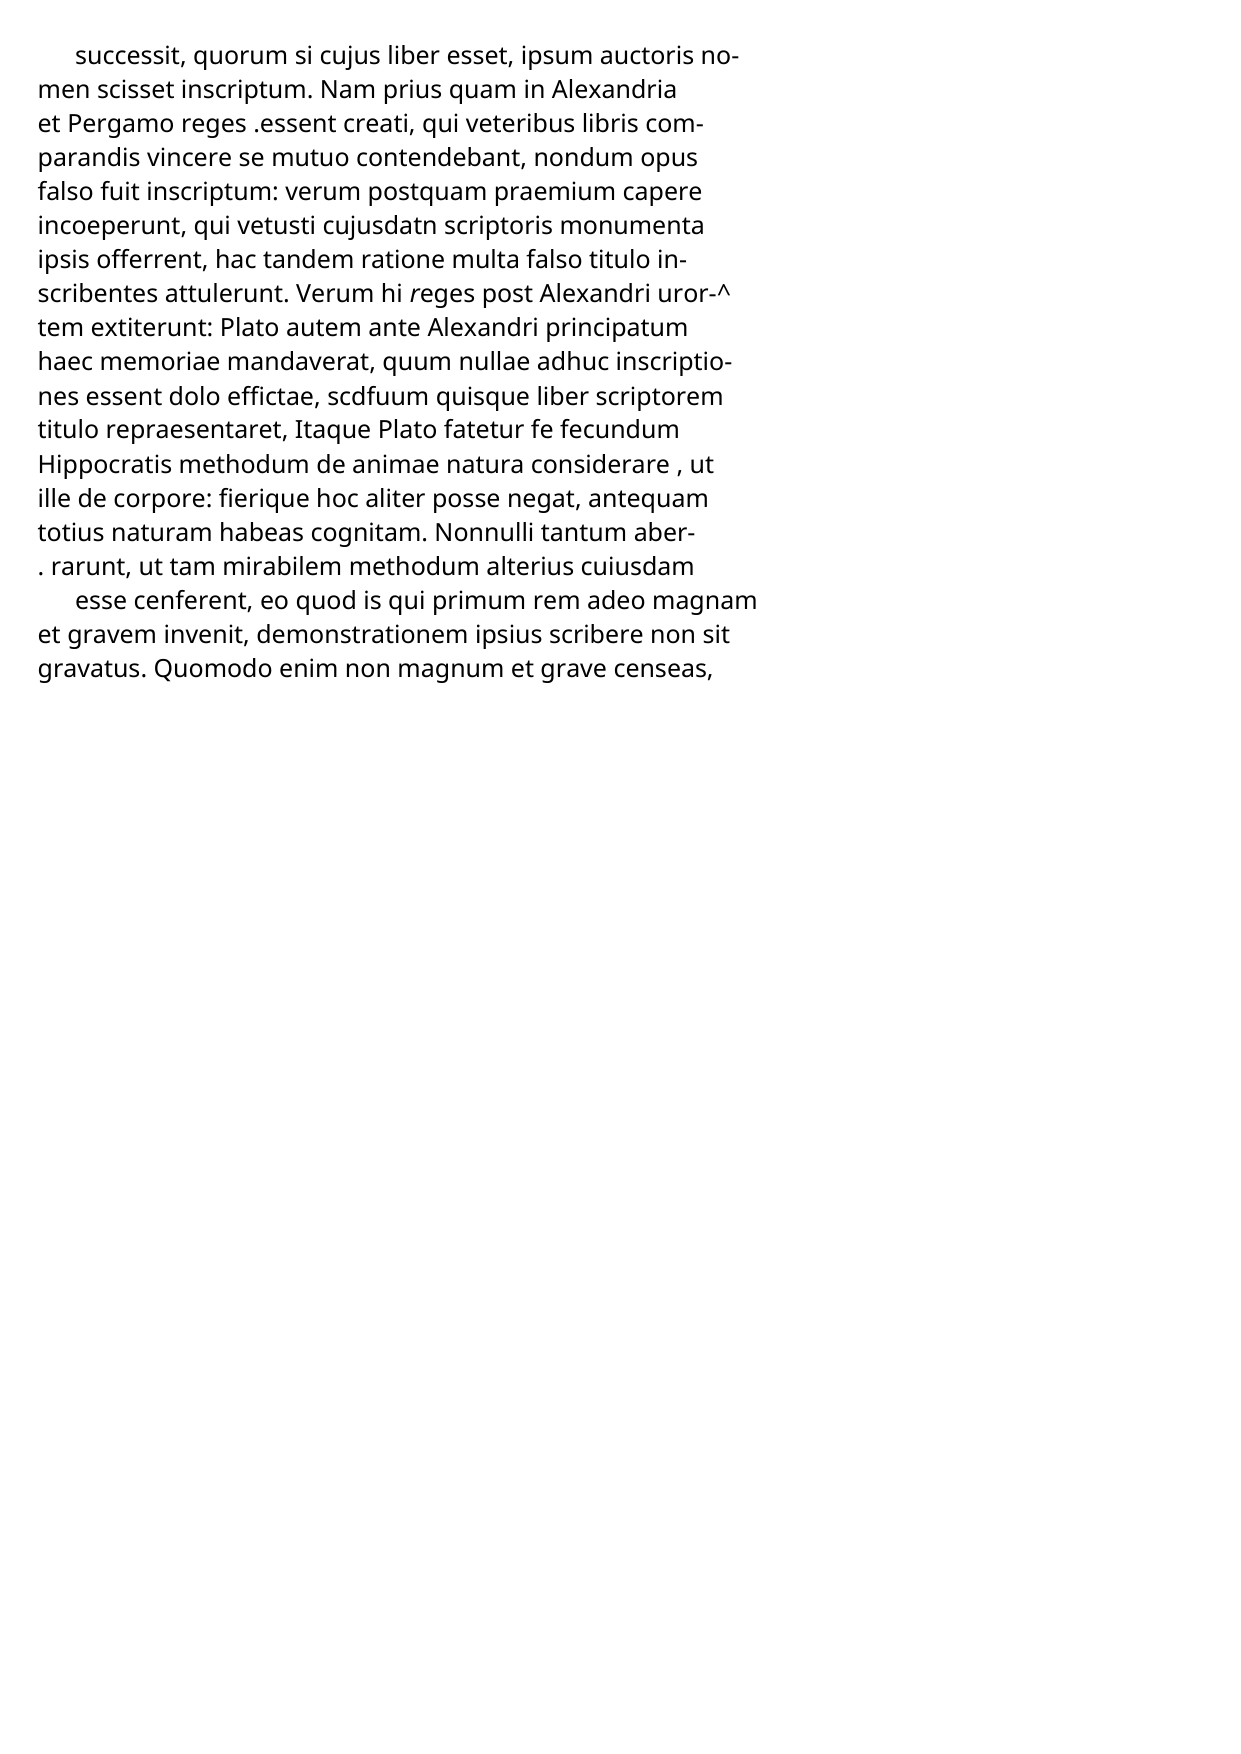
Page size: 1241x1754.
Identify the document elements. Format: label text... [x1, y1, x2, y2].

text esse cenferent, eo quod is qui primum rem adeo magnam et gravem invenit, demonstrationem ipsius scribere non sit gravatus. Quomodo enim non magnum et grave censeas, [37, 582, 1203, 685]
text successit, quorum si cujus liber esset, ipsum auctoris no- men scisset inscriptum. Nam prius quam in Alexandria et Pergamo reges .essent creati, qui veteribus libris com- parandis vincere se mutuo contendebant, nondum opus falso fuit inscriptum: verum postquam praemium capere incoeperunt, qui vetusti cujusdatn scriptoris monumenta ipsis offerrent, hac tandem ratione multa falso titulo in- scribentes attulerunt. Verum hi reges post Alexandri uror-^ tem extiterunt: Plato autem ante Alexandri principatum haec memoriae mandaverat, quum nullae adhuc inscriptio- nes essent dolo effictae, scdfuum quisque liber scriptorem titulo repraesentaret, Itaque Plato fatetur fe fecundum Hippocratis methodum de animae natura considerare , ut ille de corpore: fierique hoc aliter posse negat, antequam totius naturam habeas cognitam. Nonnulli tantum aber- . rarunt, ut tam mirabilem methodum alterius cuiusdam [37, 37, 1203, 582]
